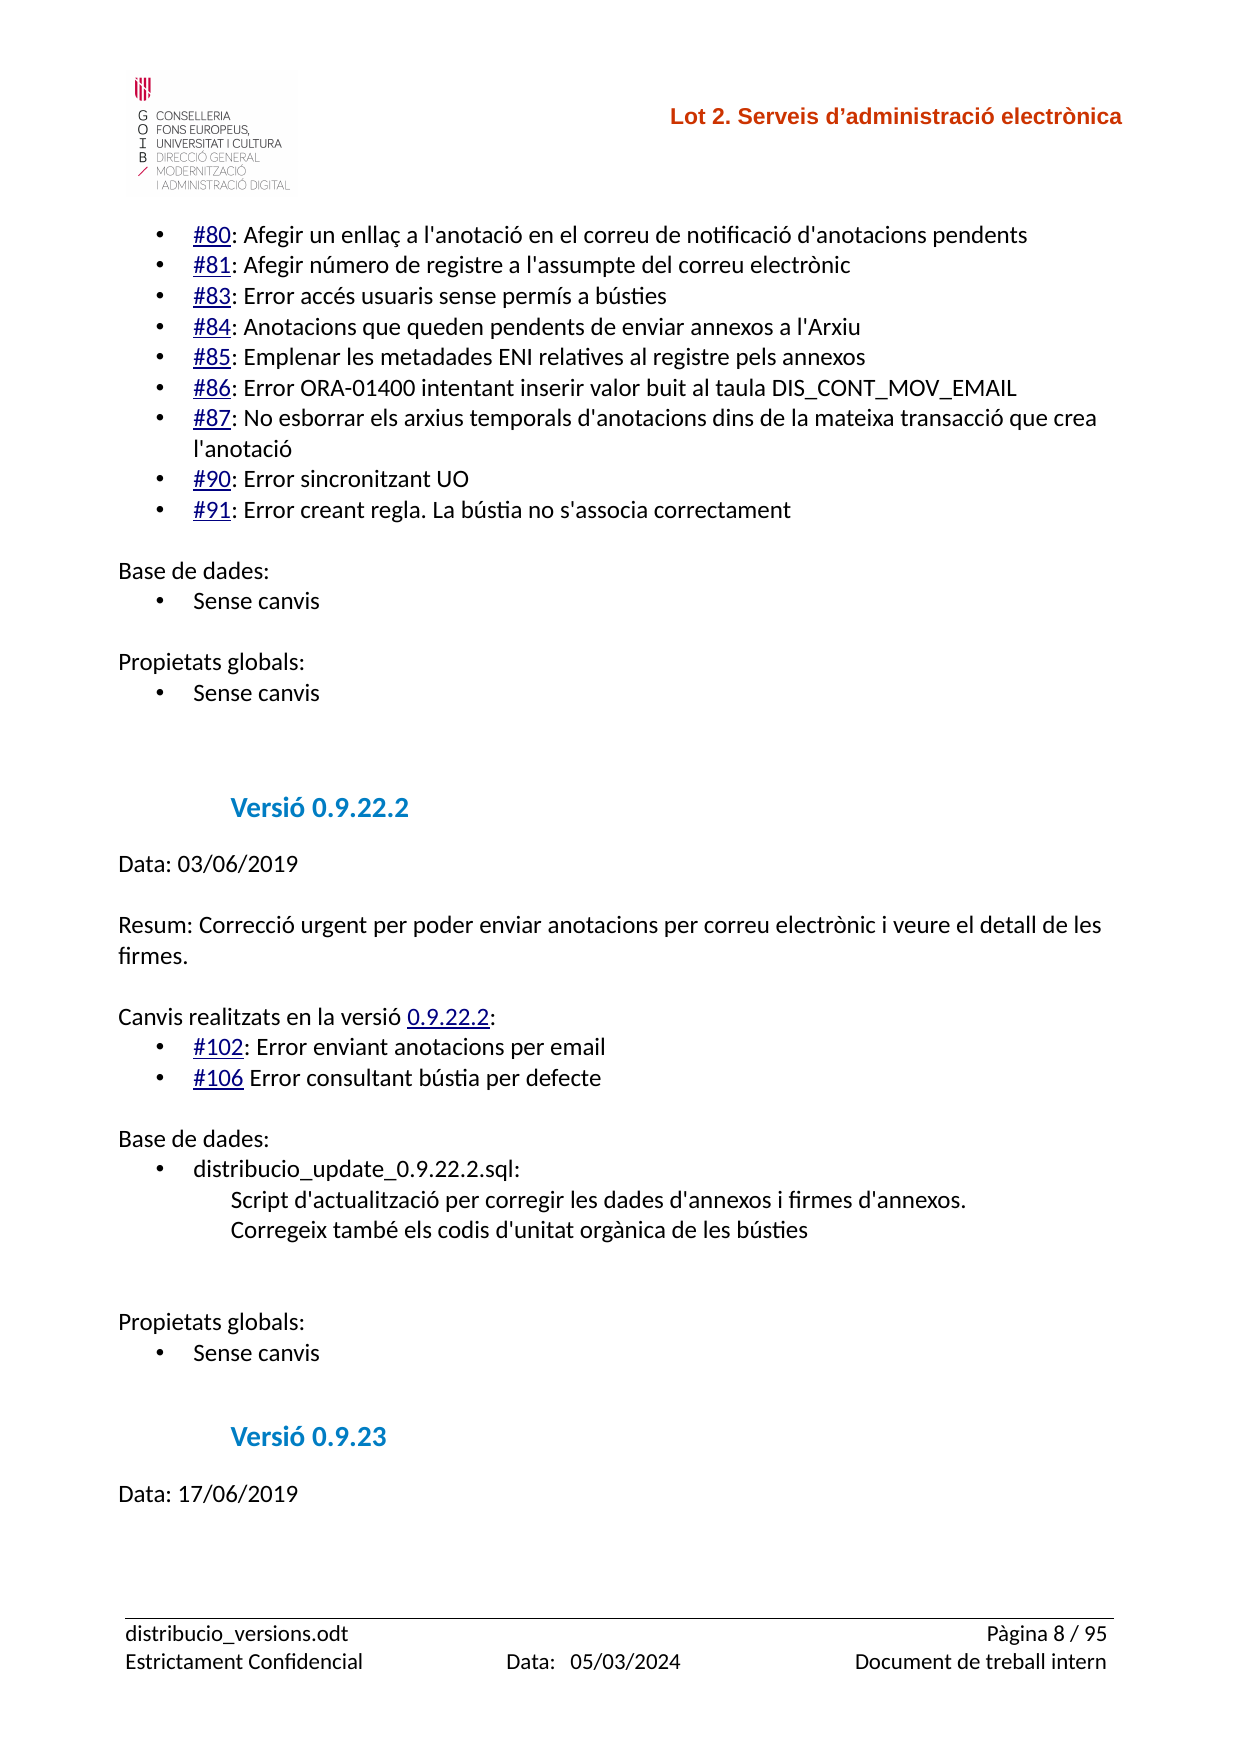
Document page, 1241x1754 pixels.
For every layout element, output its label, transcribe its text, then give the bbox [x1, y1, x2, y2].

list #81: Afegir número de registre a l'assumpte del correu electrònic [156, 250, 1122, 280]
text Base de dades: [118, 555, 1122, 585]
list #91: Error creant regla. La bústia no s'associa correctament [156, 494, 1122, 524]
list Corregeix també els codis d'unitat orgànica de les bústies [193, 1215, 1122, 1245]
text Resum: Correcció urgent per poder enviar anotacions per correu electrònic i veure el detall de les firmes. [118, 909, 1122, 971]
list distribucio_update_0.9.22.2.sql: [156, 1154, 1122, 1184]
text Propietats globals: [118, 646, 1122, 677]
list Script d'actualització per corregir les dades d'annexos i firmes d'annexos. [193, 1184, 1122, 1215]
list Sense canvis [156, 677, 1122, 707]
text Canvis realitzats en la versió 0.9.22.2: [118, 1001, 1122, 1032]
list #87: No esborrar els arxius temporals d'anotacions dins de la mateixa transacció que crea l'anotació [156, 402, 1122, 463]
text Propietats globals: [118, 1306, 1122, 1337]
list #90: Error sincronitzant UO [156, 463, 1122, 494]
subtitle Versió 0.9.22.2 [153, 789, 1122, 825]
list #106 Error consultant bústia per defecte [156, 1062, 1122, 1093]
list #80: Afegir un enllaç a l'anotació en el correu de notificació d'anotacions pendents [156, 219, 1122, 250]
list #85: Emplenar les metadades ENI relatives al registre pels annexos [156, 341, 1122, 372]
list #86: Error ORA-01400 intentant inserir valor buit al taula DIS_CONT_MOV_EMAIL [156, 372, 1122, 402]
text Data: 03/06/2019 [118, 848, 1122, 879]
list Sense canvis [156, 1337, 1122, 1367]
list Sense canvis [156, 585, 1122, 616]
list #102: Error enviant anotacions per email [156, 1032, 1122, 1062]
list #84: Anotacions que queden pendents de enviar annexos a l'Arxiu [156, 311, 1122, 341]
text Base de dades: [118, 1123, 1122, 1154]
picture [126, 70, 299, 197]
text Data: 17/06/2019 [118, 1478, 1122, 1508]
list #83: Error accés usuaris sense permís a bústies [156, 280, 1122, 311]
subtitle Versió 0.9.23 [153, 1418, 1122, 1454]
